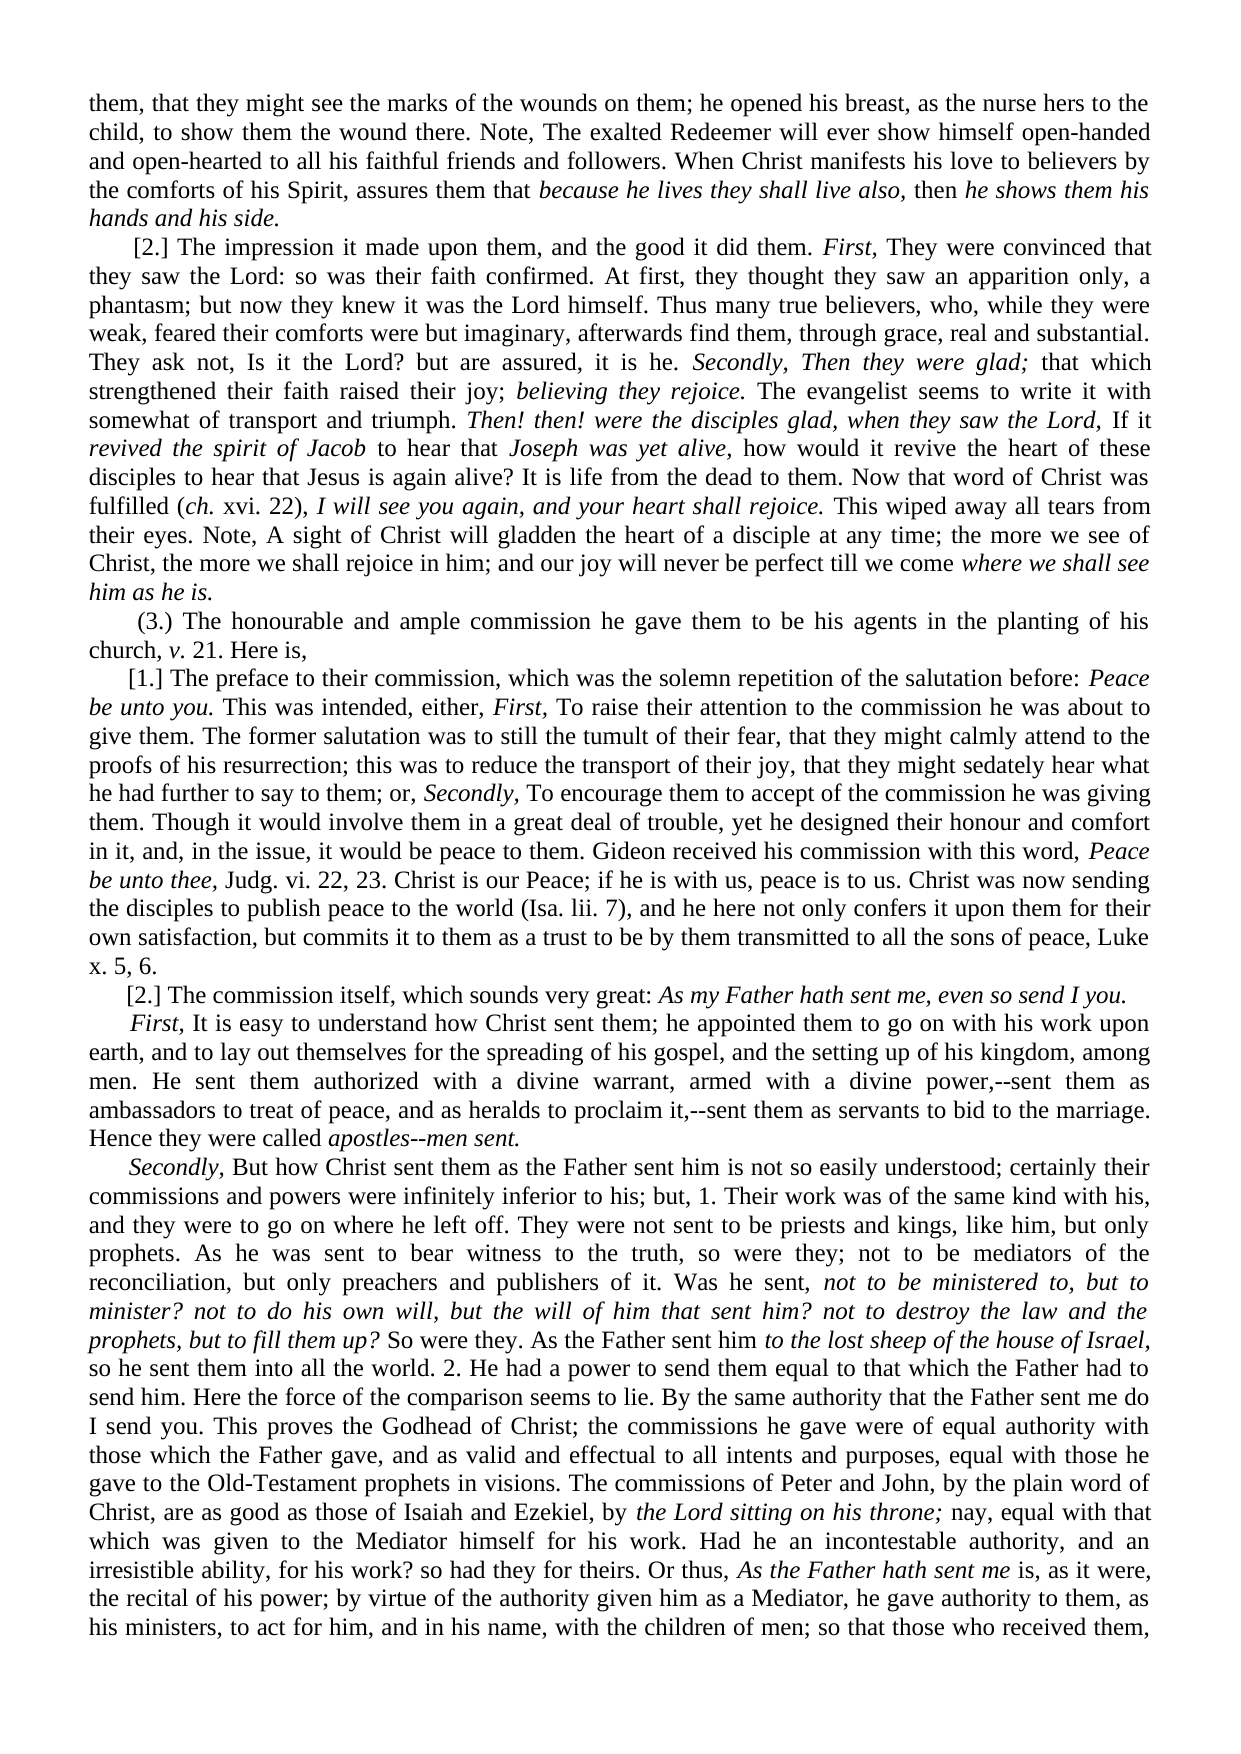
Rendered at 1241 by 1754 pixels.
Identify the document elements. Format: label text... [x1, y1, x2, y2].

text Secondly, But how Christ sent them as the Father sent him is not so easily understood; certainly their commissions and powers were infinitely inferior to his; but, 1. Their work was of the same kind with his, and they were to go on where he left off. They were not sent to be priests and kings, like him, but only prophets. As he was sent to bear witness to the truth, so were they; not to be mediators of the reconciliation, but only preachers and publishers of it. Was he sent, not to be ministered to, but to minister? not to do his own will, but the will of him that sent him? not to destroy the law and the prophets, but to fill them up? So were they. As the Father sent him to the lost sheep of the house of Israel, so he sent them into all the world. 2. He had a power to send them equal to that which the Father had to send him. Here the force of the comparison seems to lie. By the same authority that the Father sent me do I send you. This proves the Godhead of Christ; the commissions he gave were of equal authority with those which the Father gave, and as valid and effectual to all intents and purposes, equal with those he gave to the Old-Testament prophets in visions. The commissions of Peter and John, by the plain word of Christ, are as good as those of Isaiah and Ezekiel, by the Lord sitting on his throne; nay, equal with that which was given to the Mediator himself for his work. Had he an incontestable authority, and an irresistible ability, for his work? so had they for theirs. Or thus, As the Father hath sent me is, as it were, the recital of his power; by virtue of the authority given him as a Mediator, he gave authority to them, as his ministers, to act for him, and in his name, with the children of men; so that those who received them, [88, 1152, 1152, 1641]
text them, that they might see the marks of the wounds on them; he opened his breast, as the nurse hers to the child, to show them the wound there. Note, The exalted Redeemer will ever show himself open-handed and open-hearted to all his faithful friends and followers. When Christ manifests his love to believers by the comforts of his Spirit, assures them that because he lives they shall live also, then he shows them his hands and his side. [88, 88, 1152, 232]
text First, It is easy to understand how Christ sent them; he appointed them to go on with his work upon earth, and to lay out themselves for the spreading of his gospel, and the setting up of his kingdom, among men. He sent them authorized with a divine warrant, armed with a divine power,--sent them as ambassadors to treat of peace, and as heralds to proclaim it,--sent them as servants to bid to the marriage. Hence they were called apostles--men sent. [88, 1008, 1152, 1152]
text [1.] The preface to their commission, which was the solemn repetition of the salutation before: Peace be unto you. This was intended, either, First, To raise their attention to the commission he was about to give them. The former salutation was to still the tumult of their fear, that they might calmly attend to the proofs of his resurrection; this was to reduce the transport of their joy, that they might sedately hear what he had further to say to them; or, Secondly, To encourage them to accept of the commission he was giving them. Though it would involve them in a great deal of trouble, yet he designed their honour and comfort in it, and, in the issue, it would be peace to them. Gideon received his commission with this word, Peace be unto thee, Judg. vi. 22, 23. Christ is our Peace; if he is with us, peace is to us. Christ was now sending the disciples to publish peace to the world (Isa. lii. 7), and he here not only confers it upon them for their own satisfaction, but commits it to them as a trust to be by them transmitted to all the sons of peace, Luke x. 5, 6. [88, 663, 1152, 980]
text [2.] The impression it made upon them, and the good it did them. First, They were convinced that they saw the Lord: so was their faith confirmed. At first, they thought they saw an apparition only, a phantasm; but now they knew it was the Lord himself. Thus many true believers, who, while they were weak, feared their comforts were but imaginary, afterwards find them, through grace, real and substantial. They ask not, Is it the Lord? but are assured, it is he. Secondly, Then they were glad; that which strengthened their faith raised their joy; believing they rejoice. The evangelist seems to write it with somewhat of transport and triumph. Then! then! were the disciples glad, when they saw the Lord, If it revived the spirit of Jacob to hear that Joseph was yet alive, how would it revive the heart of these disciples to hear that Jesus is again alive? It is life from the dead to them. Now that word of Christ was fulfilled (ch. xvi. 22), I will see you again, and your heart shall rejoice. This wiped away all tears from their eyes. Note, A sight of Christ will gladden the heart of a disciple at any time; the more we see of Christ, the more we shall rejoice in him; and our joy will never be perfect till we come where we shall see him as he is. [88, 232, 1152, 606]
text (3.) The honourable and ample commission he gave them to be his agents in the planting of his church, v. 21. Here is, [88, 606, 1152, 663]
text [2.] The commission itself, which sounds very great: As my Father hath sent me, even so send I you. [88, 980, 1152, 1008]
